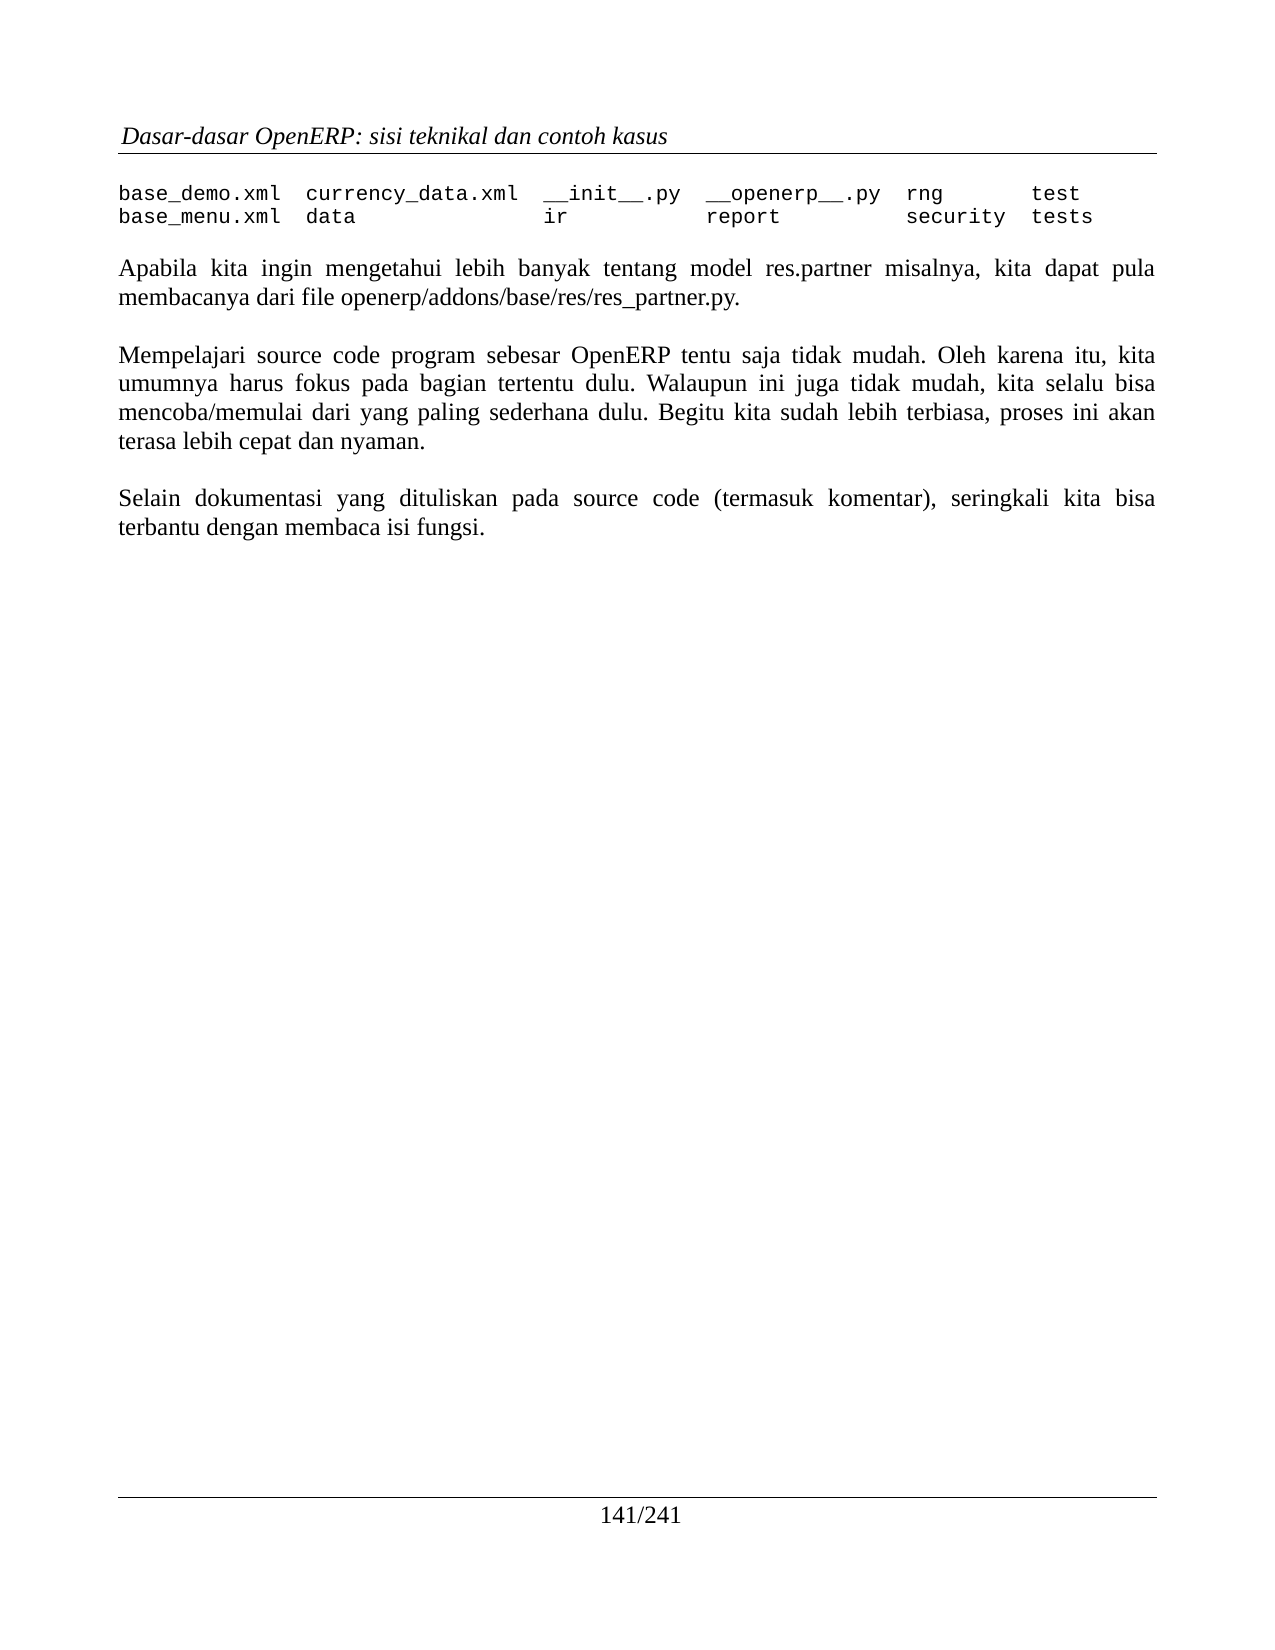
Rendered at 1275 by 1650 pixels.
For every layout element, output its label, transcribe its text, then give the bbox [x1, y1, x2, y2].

text base_demo.xml currency_data.xml __init__.py __openerp__.py rng test [118, 182, 1157, 206]
text Apabila kita ingin mengetahui lebih banyak tentang model res.partner misalnya, kita dapat pula membacanya dari file openerp/addons/base/res/res_partner.py. [118, 253, 1157, 311]
text Mempelajari source code program sebesar OpenERP tentu saja tidak mudah. Oleh karena itu, kita umumnya harus fokus pada bagian tertentu dulu. Walaupun ini juga tidak mudah, kita selalu bisa mencoba/memulai dari yang paling sederhana dulu. Begitu kita sudah lebih terbiasa, proses ini akan terasa lebih cepat dan nyaman. [118, 340, 1157, 455]
text base_menu.xml data ir report security tests [118, 206, 1157, 230]
text Selain dokumentasi yang dituliskan pada source code (termasuk komentar), seringkali kita bisa terbantu dengan membaca isi fungsi. [118, 483, 1157, 541]
